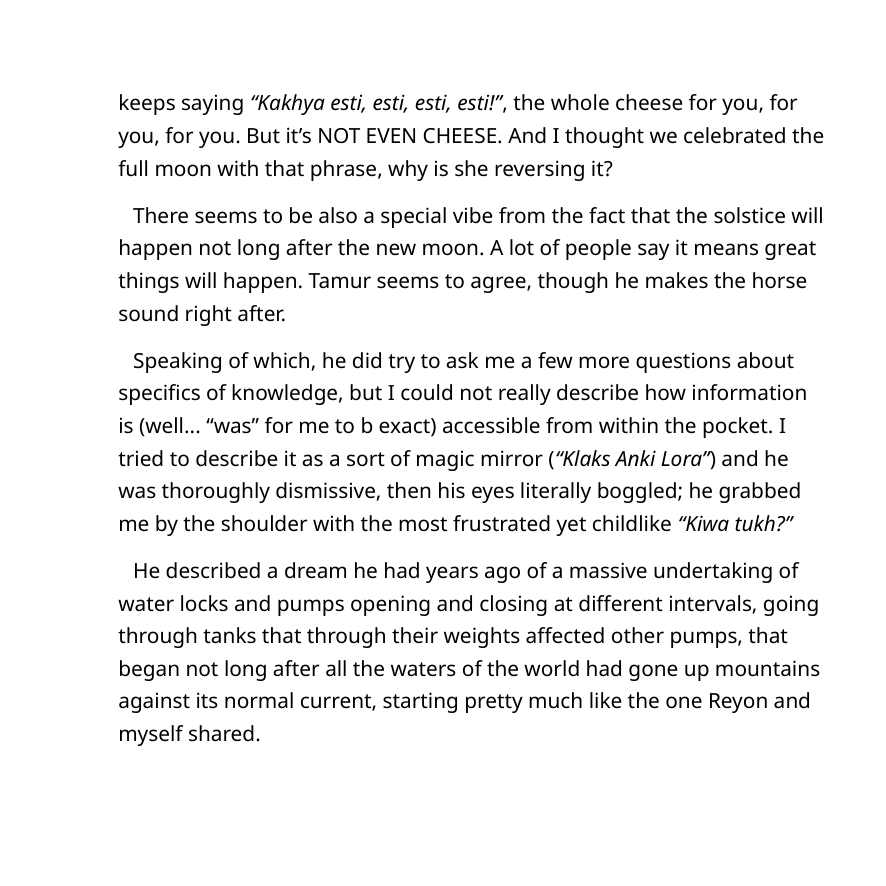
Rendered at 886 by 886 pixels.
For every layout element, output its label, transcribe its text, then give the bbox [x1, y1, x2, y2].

text keeps saying “Kakhya esti, esti, esti, esti!”, the whole cheese for you, for you, for you. But it’s NOT EVEN CHEESE. And I thought we celebrated the full moon with that phrase, why is she reversing it? [118, 88, 827, 182]
text There seems to be also a special vibe from the fact that the solstice will happen not long after the new moon. A lot of people say it means great things will happen. Tamur seems to agree, though he makes the horse sound right after. [118, 201, 827, 327]
text Speaking of which, he did try to ask me a few more questions about specifics of knowledge, but I could not really describe how information is (well... “was” for me to b exact) accessible from within the pocket. I tried to describe it as a sort of magic mirror (“Klaks Anki Lora”) and he was thoroughly dismissive, then his eyes literally boggled; he grabbed me by the shoulder with the most frustrated yet childlike “Kiwa tukh?” [118, 346, 827, 537]
text He described a dream he had years ago of a massive undertaking of water locks and pumps opening and closing at different intervals, going through tanks that through their weights affected other pumps, that began not long after all the waters of the world had gone up mountains against its normal current, starting pretty much like the one Reyon and myself shared. [118, 556, 827, 748]
